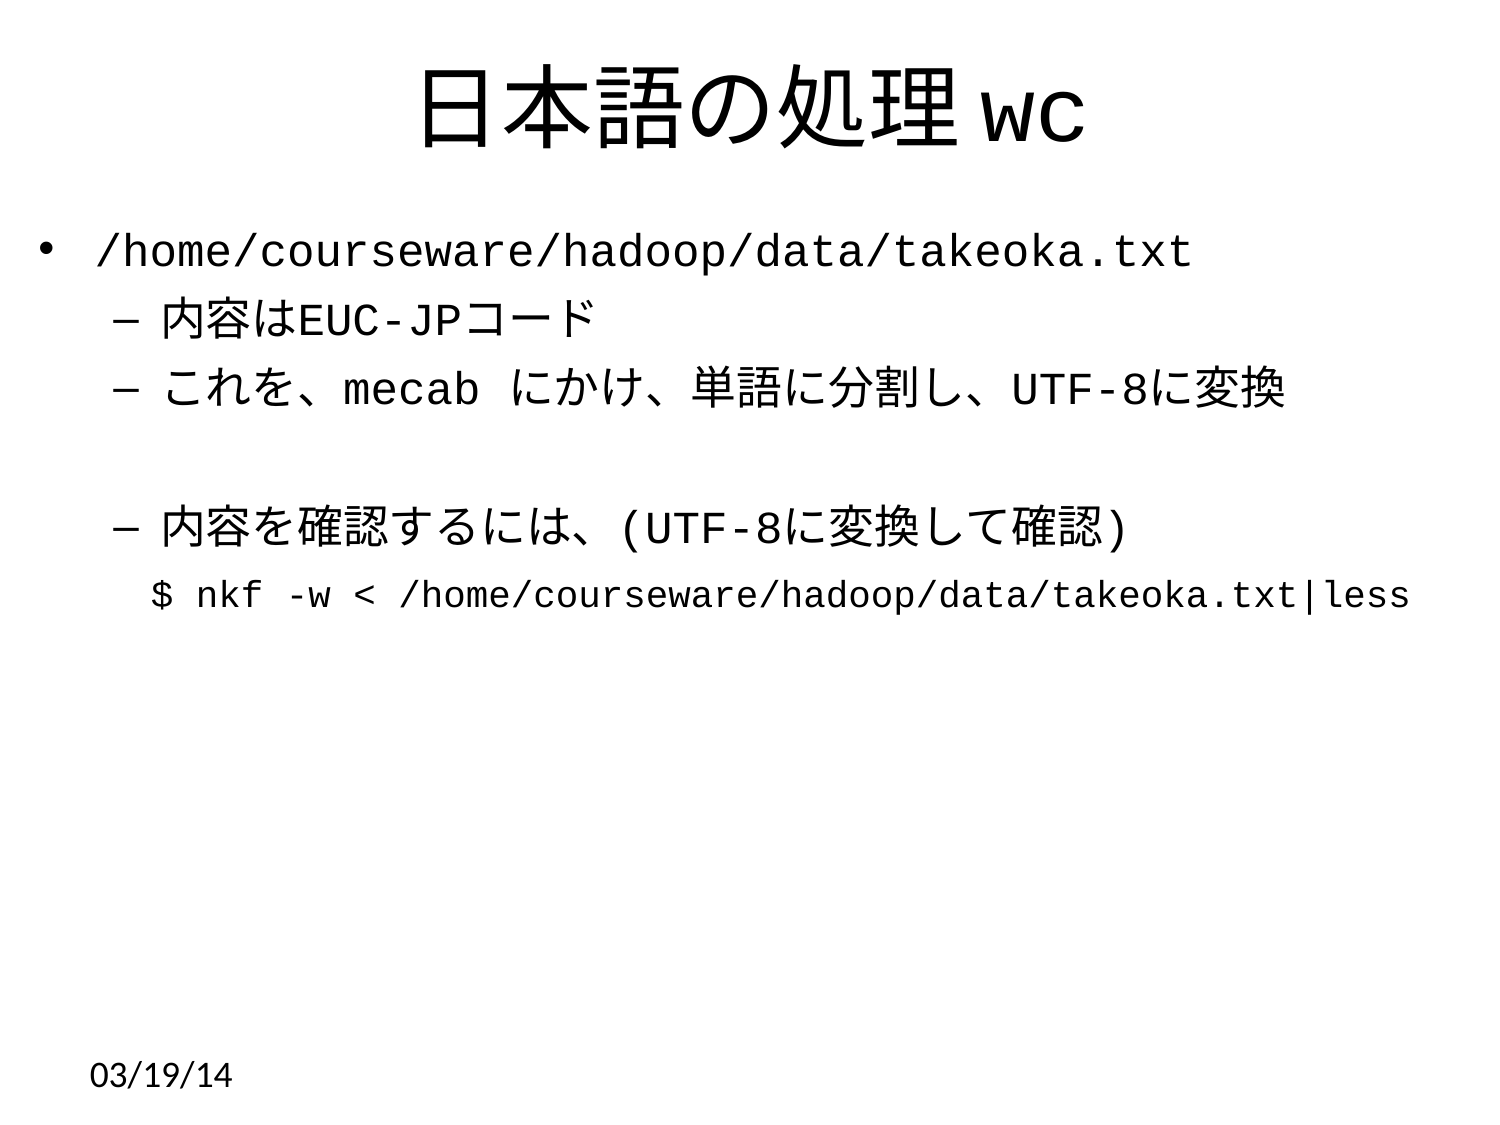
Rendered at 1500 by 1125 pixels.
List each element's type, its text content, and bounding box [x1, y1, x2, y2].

title 日本語の処理 wc [75, 21, 1426, 189]
list /home/courseware/hadoop/data/takeoka.txt 内容はEUC-JPコード これを、mecab にかけ、単語に分割し、UTF-8に変換 内容を確認するには、(UTF-8に変換して確認) $ nkf -w < /home/courseware/hadoop/data/takeoka.txt|less [23, 212, 1500, 1016]
